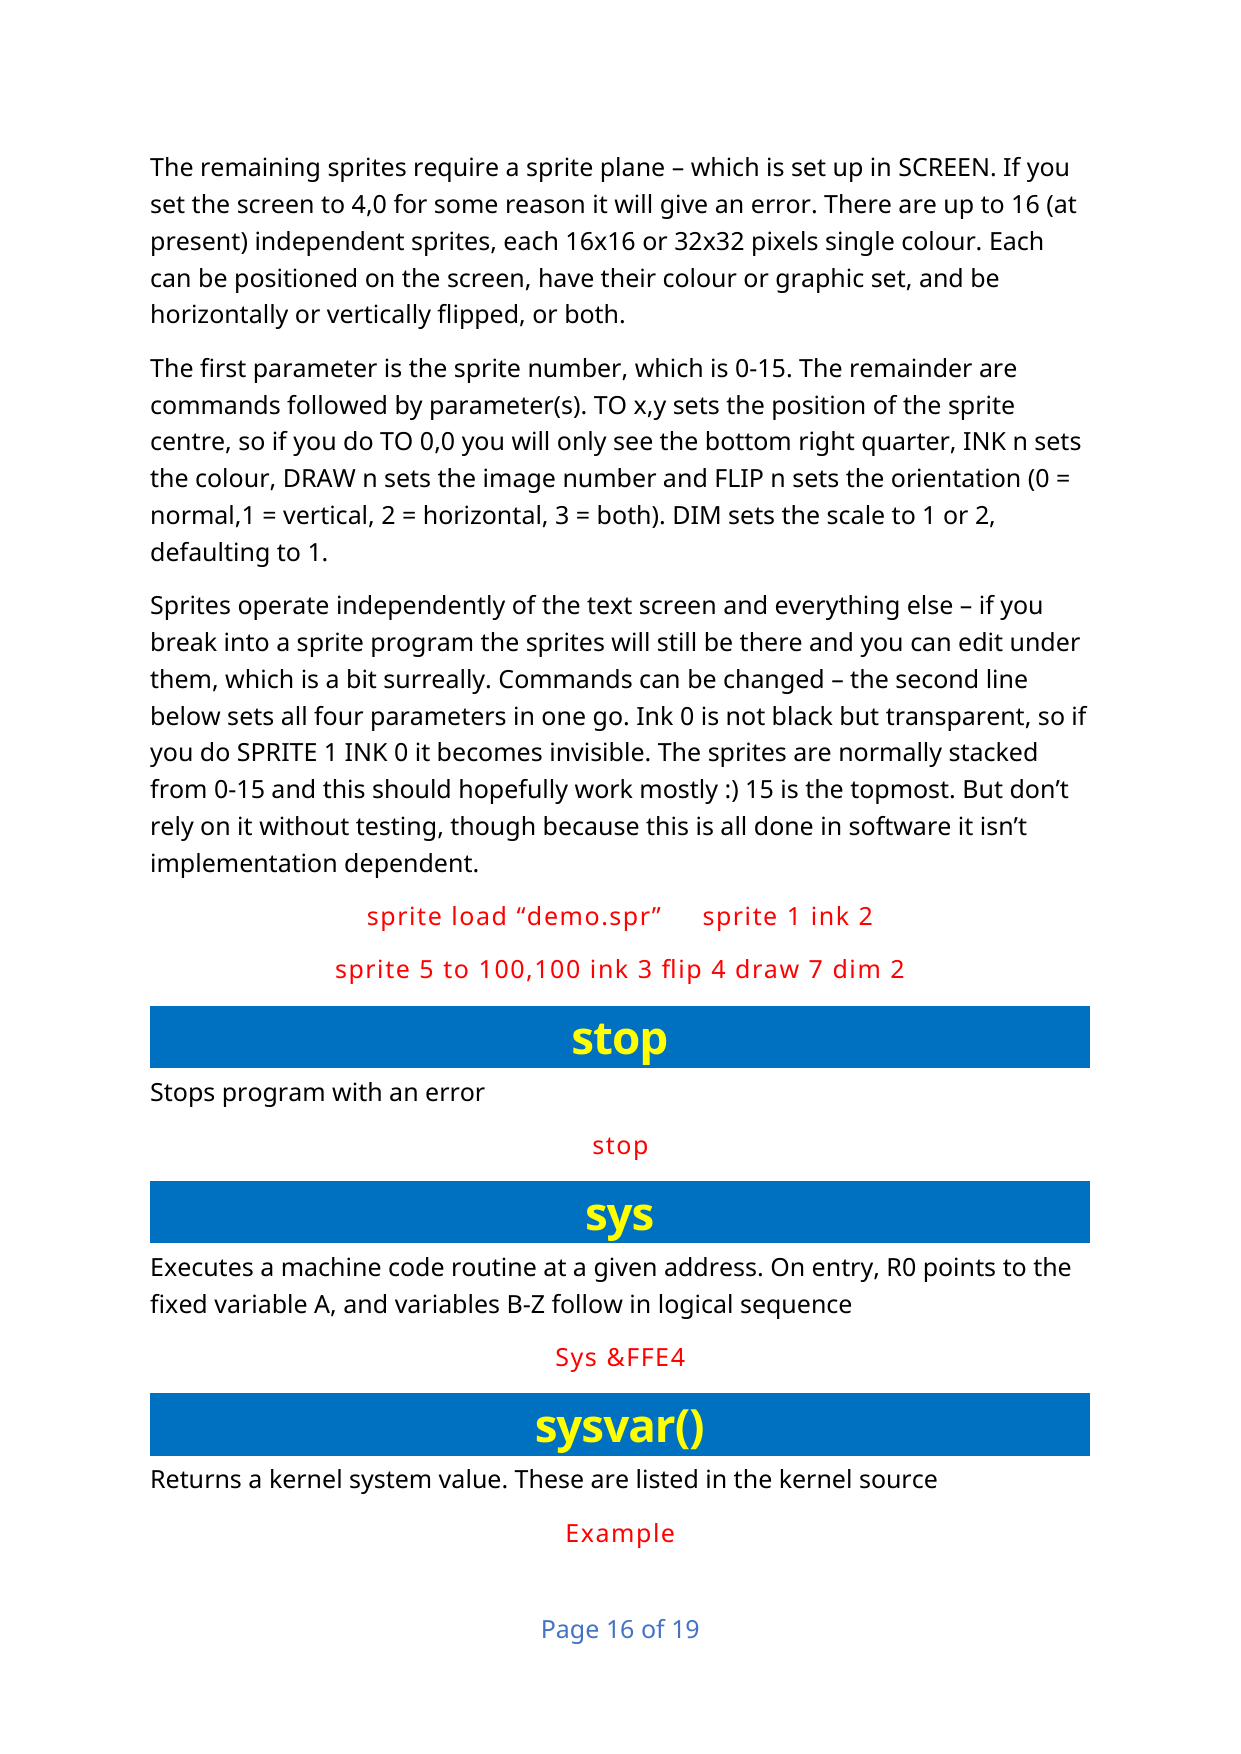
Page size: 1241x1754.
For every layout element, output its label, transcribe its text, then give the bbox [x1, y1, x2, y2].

text Returns a kernel system value. These are listed in the kernel source [150, 1462, 1090, 1496]
title sysvar() [150, 1393, 1090, 1456]
subtitle sprite load “demo.spr” sprite 1 ink 2 [150, 899, 1090, 933]
subtitle sprite 5 to 100,100 ink 3 flip 4 draw 7 dim 2 [150, 952, 1090, 986]
text Stops program with an error [150, 1074, 1090, 1108]
text The first parameter is the sprite number, which is 0-15. The remainder are commands followed by parameter(s). TO x,y sets the position of the sprite centre, so if you do TO 0,0 you will only see the bottom right quarter, INK n sets the colour, DRAW n sets the image number and FLIP n sets the orientation (0 = normal,1 = vertical, 2 = horizontal, 3 = both). DIM sets the scale to 1 or 2, defaulting to 1. [150, 351, 1090, 568]
text Sprites operate independently of the text screen and everything else – if you break into a sprite program the sprites will still be there and you can edit under them, which is a bit surreally. Commands can be changed – the second line below sets all four parameters in one go. Ink 0 is not black but transparent, so if you do SPRITE 1 INK 0 it becomes invisible. The sprites are normally stacked from 0-15 and this should hopefully work mostly :) 15 is the topmost. But don’t rely on it without testing, though because this is all done in software it isn’t implementation dependent. [150, 588, 1090, 879]
title sys [150, 1181, 1090, 1243]
subtitle stop [150, 1128, 1090, 1162]
title stop [150, 1006, 1090, 1068]
subtitle Example [150, 1515, 1090, 1549]
text The remaining sprites require a sprite plane – which is set up in SCREEN. If you set the screen to 4,0 for some reason it will give an error. There are up to 16 (at present) independent sprites, each 16x16 or 32x32 pixels single colour. Each can be positioned on the screen, have their colour or graphic set, and be horizontally or vertically flipped, or both. [150, 150, 1090, 331]
text Executes a machine code routine at a given address. On entry, R0 points to the fixed variable A, and variables B-Z follow in logical sequence [150, 1250, 1090, 1321]
subtitle Sys &FFE4 [150, 1340, 1090, 1374]
